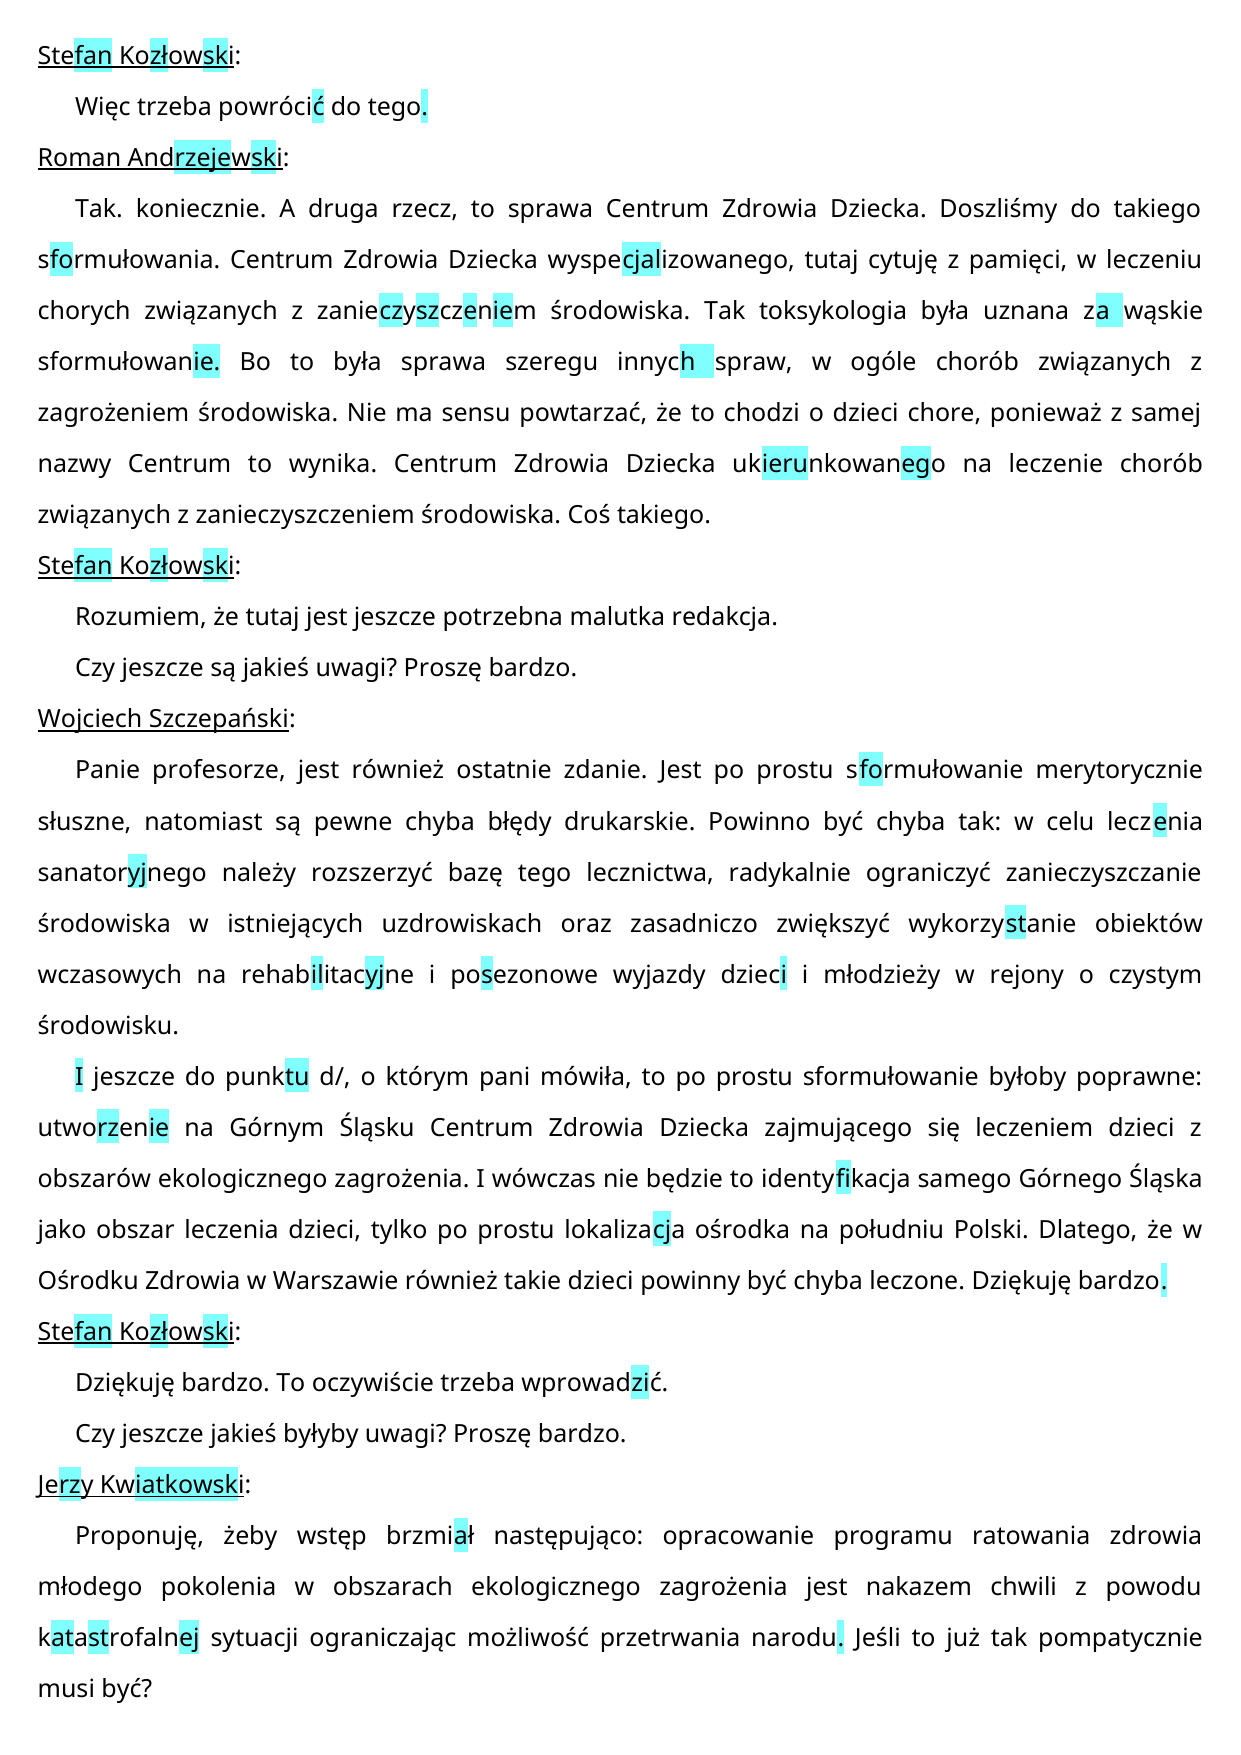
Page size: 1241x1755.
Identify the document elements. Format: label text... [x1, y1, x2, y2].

text Czy jeszcze są jakieś uwagi? Proszę bardzo. [37, 650, 1203, 684]
text Wojciech Szczepański: [37, 701, 1203, 735]
text Czy jeszcze jakieś byłyby uwagi? Proszę bardzo. [37, 1416, 1203, 1450]
text Dziękuję bardzo. To oczywiście trzeba wprowadzić. [37, 1364, 1203, 1399]
text Stefan Kozłowski: [37, 37, 1203, 72]
text Stefan Kozłowski: [37, 1313, 1203, 1348]
text Stefan Kozłowski: [37, 548, 1203, 582]
text Rozumiem, że tutaj jest jeszcze potrzebna malutka redakcja. [37, 599, 1203, 633]
text Proponuję, żeby wstęp brzmiał następująco: opracowanie programu ratowania zdrowia młodego pokolenia w obszarach ekologicznego zagrożenia jest nakazem chwili z powodu katastrofalnej sytuacji ograniczając możliwość przetrwania narodu. Jeśli to już tak pompatycznie musi być? [37, 1518, 1203, 1705]
text Tak. koniecznie. A druga rzecz, to sprawa Centrum Zdrowia Dziecka. Doszliśmy do takiego sformułowania. Centrum Zdrowia Dziecka wyspecjalizowanego, tutaj cytuję z pamięci, w leczeniu chorych związanych z zanieczyszczeniem środowiska. Tak toksykologia była uznana za wąskie sformułowanie. Bo to była sprawa szeregu innych spraw, w ogóle chorób związanych z zagrożeniem środowiska. Nie ma sensu powtarzać, że to chodzi o dzieci chore, ponieważ z samej nazwy Centrum to wynika. Centrum Zdrowia Dziecka ukierunkowanego na leczenie chorób związanych z zanieczyszczeniem środowiska. Coś takiego. [37, 191, 1203, 531]
text Więc trzeba powrócić do tego. [37, 88, 1203, 123]
text Jerzy Kwiatkowski: [37, 1467, 1203, 1501]
text Roman Andrzejewski: [37, 139, 1203, 174]
text Panie profesorze, jest również ostatnie zdanie. Jest po prostu sformułowanie merytorycznie słuszne, natomiast są pewne chyba błędy drukarskie. Powinno być chyba tak: w celu leczenia sanatoryjnego należy rozszerzyć bazę tego lecznictwa, radykalnie ograniczyć zanieczyszczanie środowiska w istniejących uzdrowiskach oraz zasadniczo zwiększyć wykorzystanie obiektów wczasowych na rehabilitacyjne i posezonowe wyjazdy dzieci i młodzieży w rejony o czystym środowisku. [37, 752, 1203, 1041]
text I jeszcze do punktu d/, o którym pani mówiła, to po prostu sformułowanie byłoby poprawne: utworzenie na Górnym Śląsku Centrum Zdrowia Dziecka zajmującego się leczeniem dzieci z obszarów ekologicznego zagrożenia. I wówczas nie będzie to identyfikacja samego Górnego Śląska jako obszar leczenia dzieci, tylko po prostu lokalizacja ośrodka na południu Polski. Dlatego, że w Ośrodku Zdrowia w Warszawie również takie dzieci powinny być chyba leczone. Dziękuję bardzo. [37, 1058, 1203, 1297]
